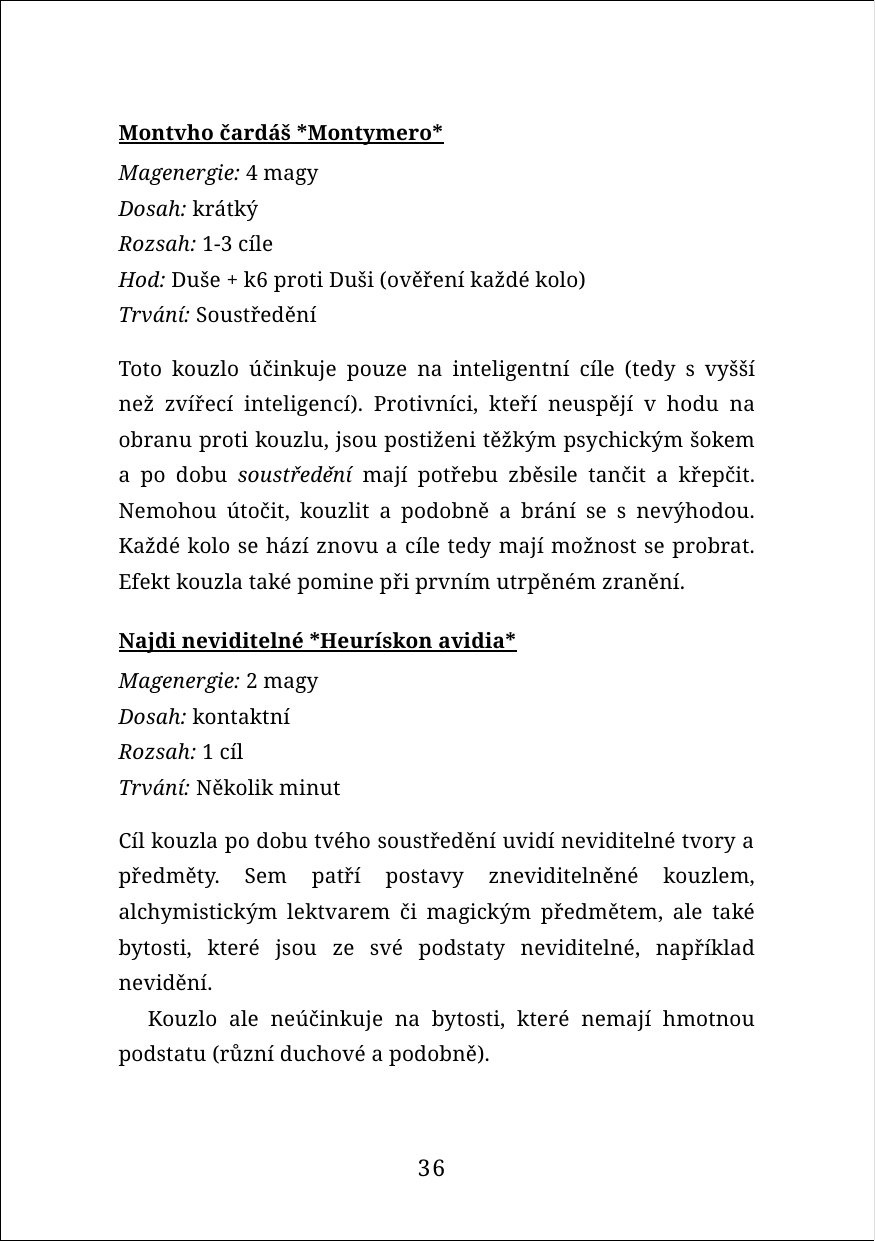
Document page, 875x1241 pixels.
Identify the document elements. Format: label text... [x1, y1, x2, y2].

text Toto kouzlo účinkuje pouze na inteligentní cíle (tedy s vyšší než zvířecí inteligencí). Protivníci, kteří neuspějí v hodu na obranu proti kouzlu, jsou postiženi těžkým psychickým šokem a po dobu soustředění mají potřebu zběsile tančit a křepčit. Nemohou útočit, kouzlit a podobně a brání se s nevýhodou. Každé kolo se hází znovu a cíle tedy mají možnost se probrat. Efekt kouzla také pomine při prvním utrpěném zranění. [118, 354, 756, 595]
text Cíl kouzla po dobu tvého soustředění uvidí neviditelné tvory a předměty. Sem patří postavy zneviditelněné kouzlem, alchymistickým lektvarem či magickým předmětem, ale také bytosti, které jsou ze své podstaty neviditelné, například nevidění. Kouzlo ale neúčinkuje na bytosti, které nemají hmotnou podstatu (různí duchové a podobně). [118, 826, 756, 1068]
subtitle Najdi neviditelné *Heurískon avidia* [118, 626, 756, 654]
text Magenergie: 4 magy Dosah: krátký Rozsah: 1-3 cíle Hod: Duše + k6 proti Duši (ověření každé kolo) Trvání: Soustředění [118, 158, 756, 329]
subtitle Montvho čardáš *Montymero* [118, 118, 756, 147]
text Magenergie: 2 magy Dosah: kontaktní Rozsah: 1 cíl Trvání: Několik minut [118, 666, 756, 801]
